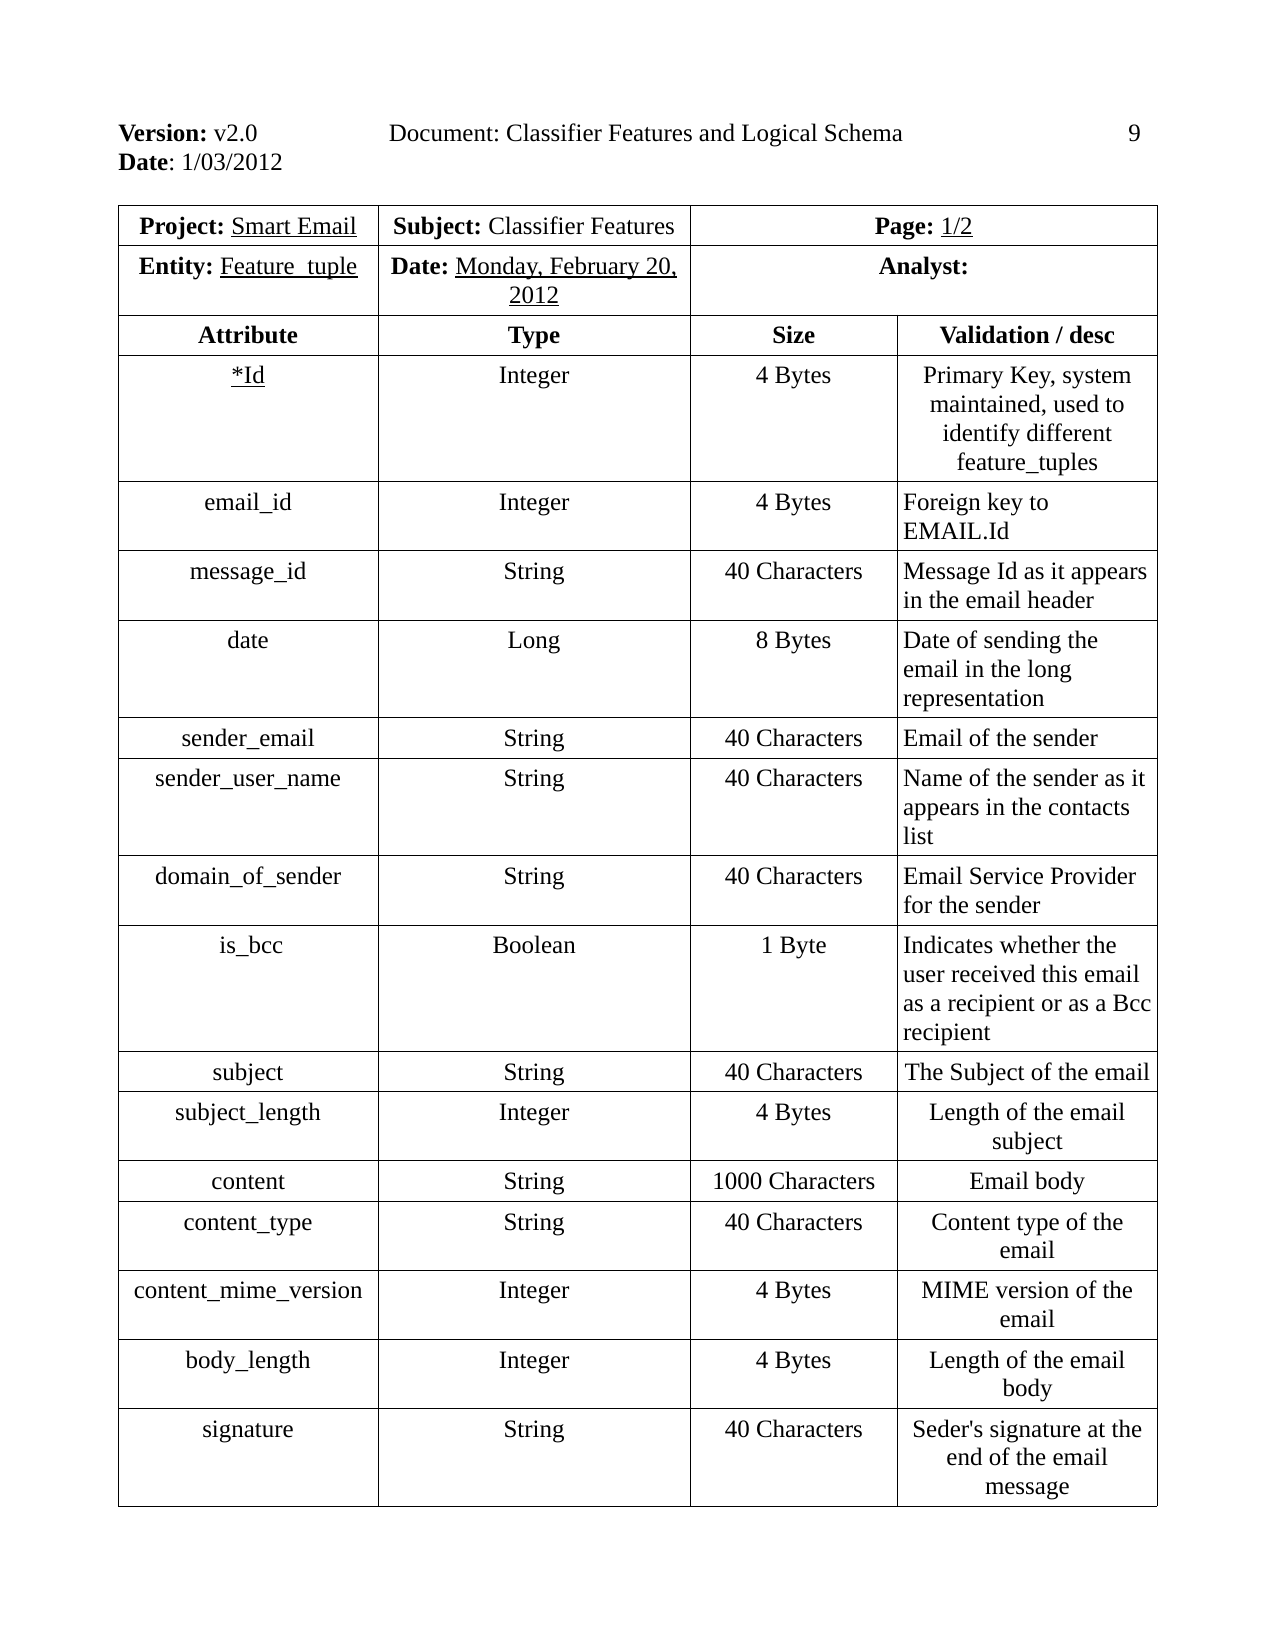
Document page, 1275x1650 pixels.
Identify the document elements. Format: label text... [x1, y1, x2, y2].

table_header Page: 1/2 [691, 206, 1157, 245]
table_cell sender_email [119, 718, 378, 758]
table_cell Integer [379, 1271, 690, 1339]
table_cell Seder's signature at the end of the email message [898, 1409, 1157, 1506]
table_cell Integer [379, 356, 690, 481]
table_cell String [379, 1052, 690, 1091]
table_cell 40 Characters [691, 1052, 897, 1091]
table_cell String [379, 1161, 690, 1201]
table_cell 4 Bytes [691, 1092, 897, 1160]
table_cell 1000 Characters [691, 1161, 897, 1201]
table_cell 4 Bytes [691, 1271, 897, 1339]
table_cell signature [119, 1409, 378, 1506]
table_cell Message Id as it appears in the email header [898, 551, 1157, 619]
table_cell String [379, 856, 690, 924]
table_cell content [119, 1161, 378, 1201]
table_cell Date of sending the email in the long representation [898, 621, 1157, 717]
table_cell email_id [119, 482, 378, 550]
table_cell Indicates whether the user received this email as a recipient or as a Bcc recipient [898, 926, 1157, 1051]
table_cell String [379, 759, 690, 855]
table_cell Boolean [379, 926, 690, 1051]
table_cell Attribute [119, 316, 378, 355]
table_cell content_mime_version [119, 1271, 378, 1339]
table_cell 40 Characters [691, 1202, 897, 1270]
table_cell 40 Characters [691, 1409, 897, 1506]
table_cell sender_user_name [119, 759, 378, 855]
table_cell Content type of the email [898, 1202, 1157, 1270]
table_cell subject [119, 1052, 378, 1091]
table_cell 40 Characters [691, 856, 897, 924]
table_cell *Id [119, 356, 378, 481]
table_cell Integer [379, 1340, 690, 1408]
table_cell Date: Monday, February 20, 2012 [379, 246, 690, 314]
table_cell 4 Bytes [691, 1340, 897, 1408]
table_cell message_id [119, 551, 378, 619]
table_cell Entity: Feature_tuple [119, 246, 378, 314]
table_cell is_bcc [119, 926, 378, 1051]
table_cell String [379, 1409, 690, 1506]
table_cell 40 Characters [691, 759, 897, 855]
table_cell date [119, 621, 378, 717]
table_cell String [379, 718, 690, 758]
table_cell Integer [379, 482, 690, 550]
table_cell Name of the sender as it appears in the contacts list [898, 759, 1157, 855]
table_cell String [379, 1202, 690, 1270]
table_cell 40 Characters [691, 718, 897, 758]
table_cell Type [379, 316, 690, 355]
table_cell 40 Characters [691, 551, 897, 619]
table_cell MIME version of the email [898, 1271, 1157, 1339]
table_cell String [379, 551, 690, 619]
table_cell body_length [119, 1340, 378, 1408]
table_cell Analyst: [691, 246, 1157, 314]
table_cell The Subject of the email [898, 1052, 1157, 1091]
table_cell 1 Byte [691, 926, 897, 1051]
table_cell Validation / desc [898, 316, 1157, 355]
table_cell Email Service Provider for the sender [898, 856, 1157, 924]
table_cell Long [379, 621, 690, 717]
table_cell Integer [379, 1092, 690, 1160]
table_cell Length of the email subject [898, 1092, 1157, 1160]
table_cell Size [691, 316, 897, 355]
table_cell subject_length [119, 1092, 378, 1160]
table_cell Email of the sender [898, 718, 1157, 758]
table_cell domain_of_sender [119, 856, 378, 924]
table_cell Email body [898, 1161, 1157, 1201]
table_cell Foreign key to EMAIL.Id [898, 482, 1157, 550]
table_cell Length of the email body [898, 1340, 1157, 1408]
table_header Project: Smart Email [119, 206, 378, 245]
table_header Subject: Classifier Features [379, 206, 690, 245]
table_cell 4 Bytes [691, 356, 897, 481]
table_cell 8 Bytes [691, 621, 897, 717]
table_cell Primary Key, system maintained, used to identify different feature_tuples [898, 356, 1157, 481]
table_cell 4 Bytes [691, 482, 897, 550]
table_cell content_type [119, 1202, 378, 1270]
